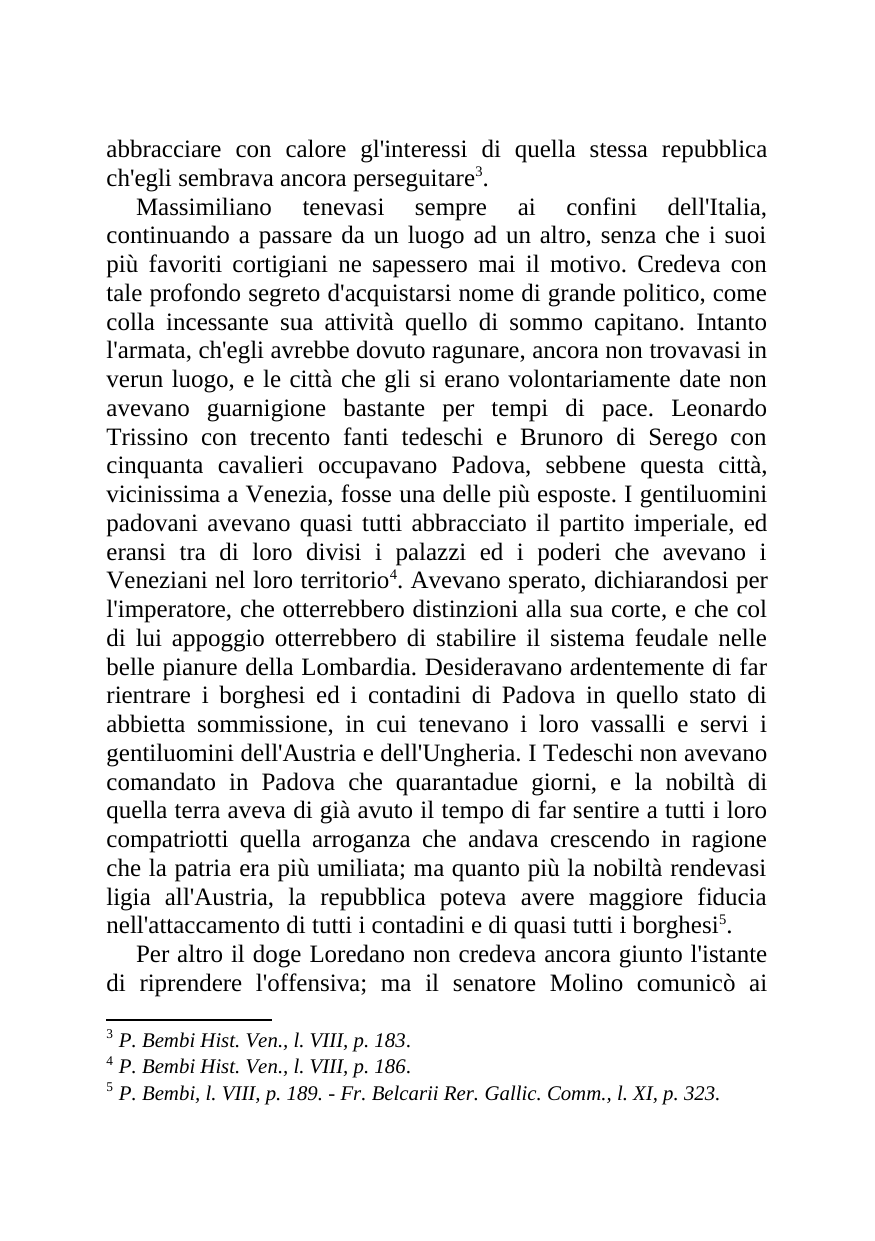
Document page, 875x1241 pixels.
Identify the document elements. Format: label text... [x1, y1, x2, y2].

text abbracciare con calore gl'interessi di quella stessa repubblica ch'egli sembrava ancora perseguitare. [106, 134, 768, 192]
text Massimiliano tenevasi sempre ai confini dell'Italia, continuando a passare da un luogo ad un altro, senza che i suoi più favoriti cortigiani ne sapessero mai il motivo. Credeva con tale profondo segreto d'acquistarsi nome di grande politico, come colla incessante sua attività quello di sommo capitano. Intanto l'armata, ch'egli avrebbe dovuto ragunare, ancora non trovavasi in verun luogo, e le città che gli si erano volontariamente date non avevano guarnigione bastante per tempi di pace. Leonardo Trissino con trecento fanti tedeschi e Brunoro di Serego con cinquanta cavalieri occupavano Padova, sebbene questa città, vicinissima a Venezia, fosse una delle più esposte. I gentiluomini padovani avevano quasi tutti abbracciato il partito imperiale, ed eransi tra di loro divisi i palazzi ed i poderi che avevano i Veneziani nel loro territorio. Avevano sperato, dichiarandosi per l'imperatore, che otterrebbero distinzioni alla sua corte, e che col di lui appoggio otterrebbero di stabilire il sistema feudale nelle belle pianure della Lombardia. Desideravano ardentemente di far rientrare i borghesi ed i contadini di Padova in quello stato di abbietta sommissione, in cui tenevano i loro vassalli e servi i gentiluomini dell'Austria e dell'Ungheria. I Tedeschi non avevano comandato in Padova che quarantadue giorni, e la nobiltà di quella terra aveva di già avuto il tempo di far sentire a tutti i loro compatriotti quella arroganza che andava crescendo in ragione che la patria era più umiliata; ma quanto più la nobiltà rendevasi ligia all'Austria, la repubblica poteva avere maggiore fiducia nell'attaccamento di tutti i contadini e di quasi tutti i borghesi. [106, 192, 768, 939]
text P. Bembi Hist. Ven., l. VIII, p. 183. [106, 1026, 768, 1052]
text Per altro il doge Loredano non credeva ancora giunto l'istante di riprendere l'offensiva; ma il senatore Molino comunicò ai [106, 939, 768, 997]
text P. Bembi Hist. Ven., l. VIII, p. 186. [106, 1052, 768, 1079]
text P. Bembi, l. VIII, p. 189. - Fr. Belcarii Rer. Gallic. Comm., l. XI, p. 323. [106, 1079, 768, 1105]
